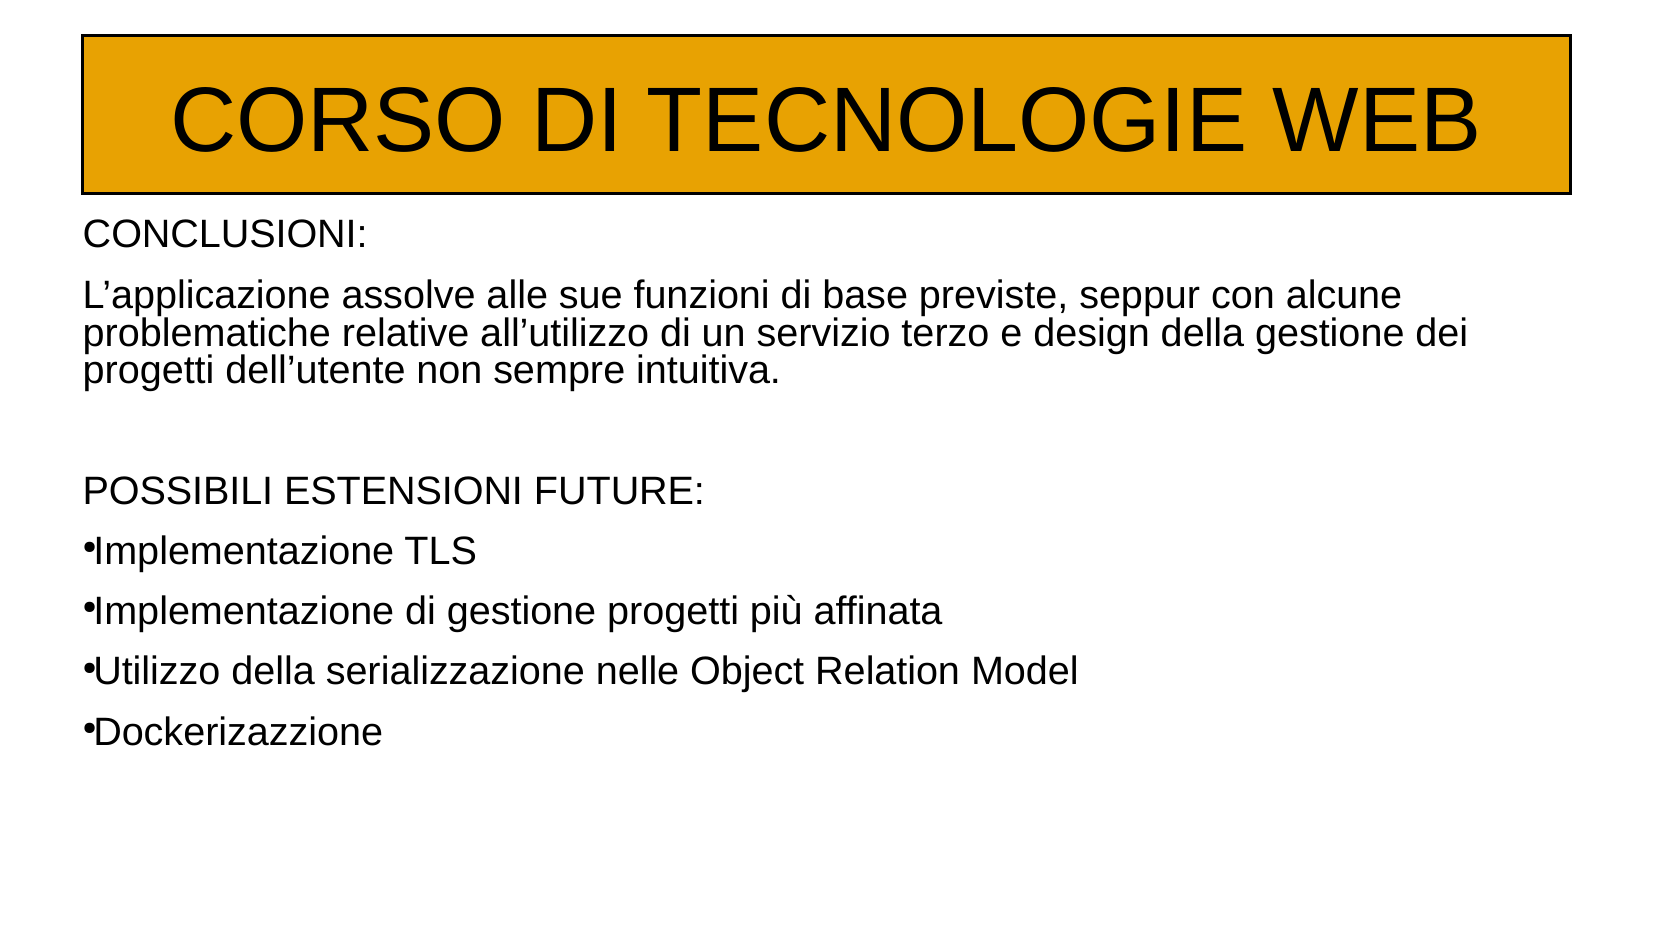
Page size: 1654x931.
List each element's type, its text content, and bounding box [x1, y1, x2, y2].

title CORSO DI TECNOLOGIE WEB [82, 35, 1571, 194]
list CONCLUSIONI: L’applicazione assolve alle sue funzioni di base previste, seppur con alcune problematiche relative all’utilizzo di un servizio terzo e design della gestione dei progetti dell’utente non sempre intuitiva. POSSIBILI ESTENSIONI FUTURE: Implementazione TLS Implementazione di gestione progetti più affinata Utilizzo della serializzazione nelle Object Relation Model Dockerizazzione [82, 217, 1571, 758]
